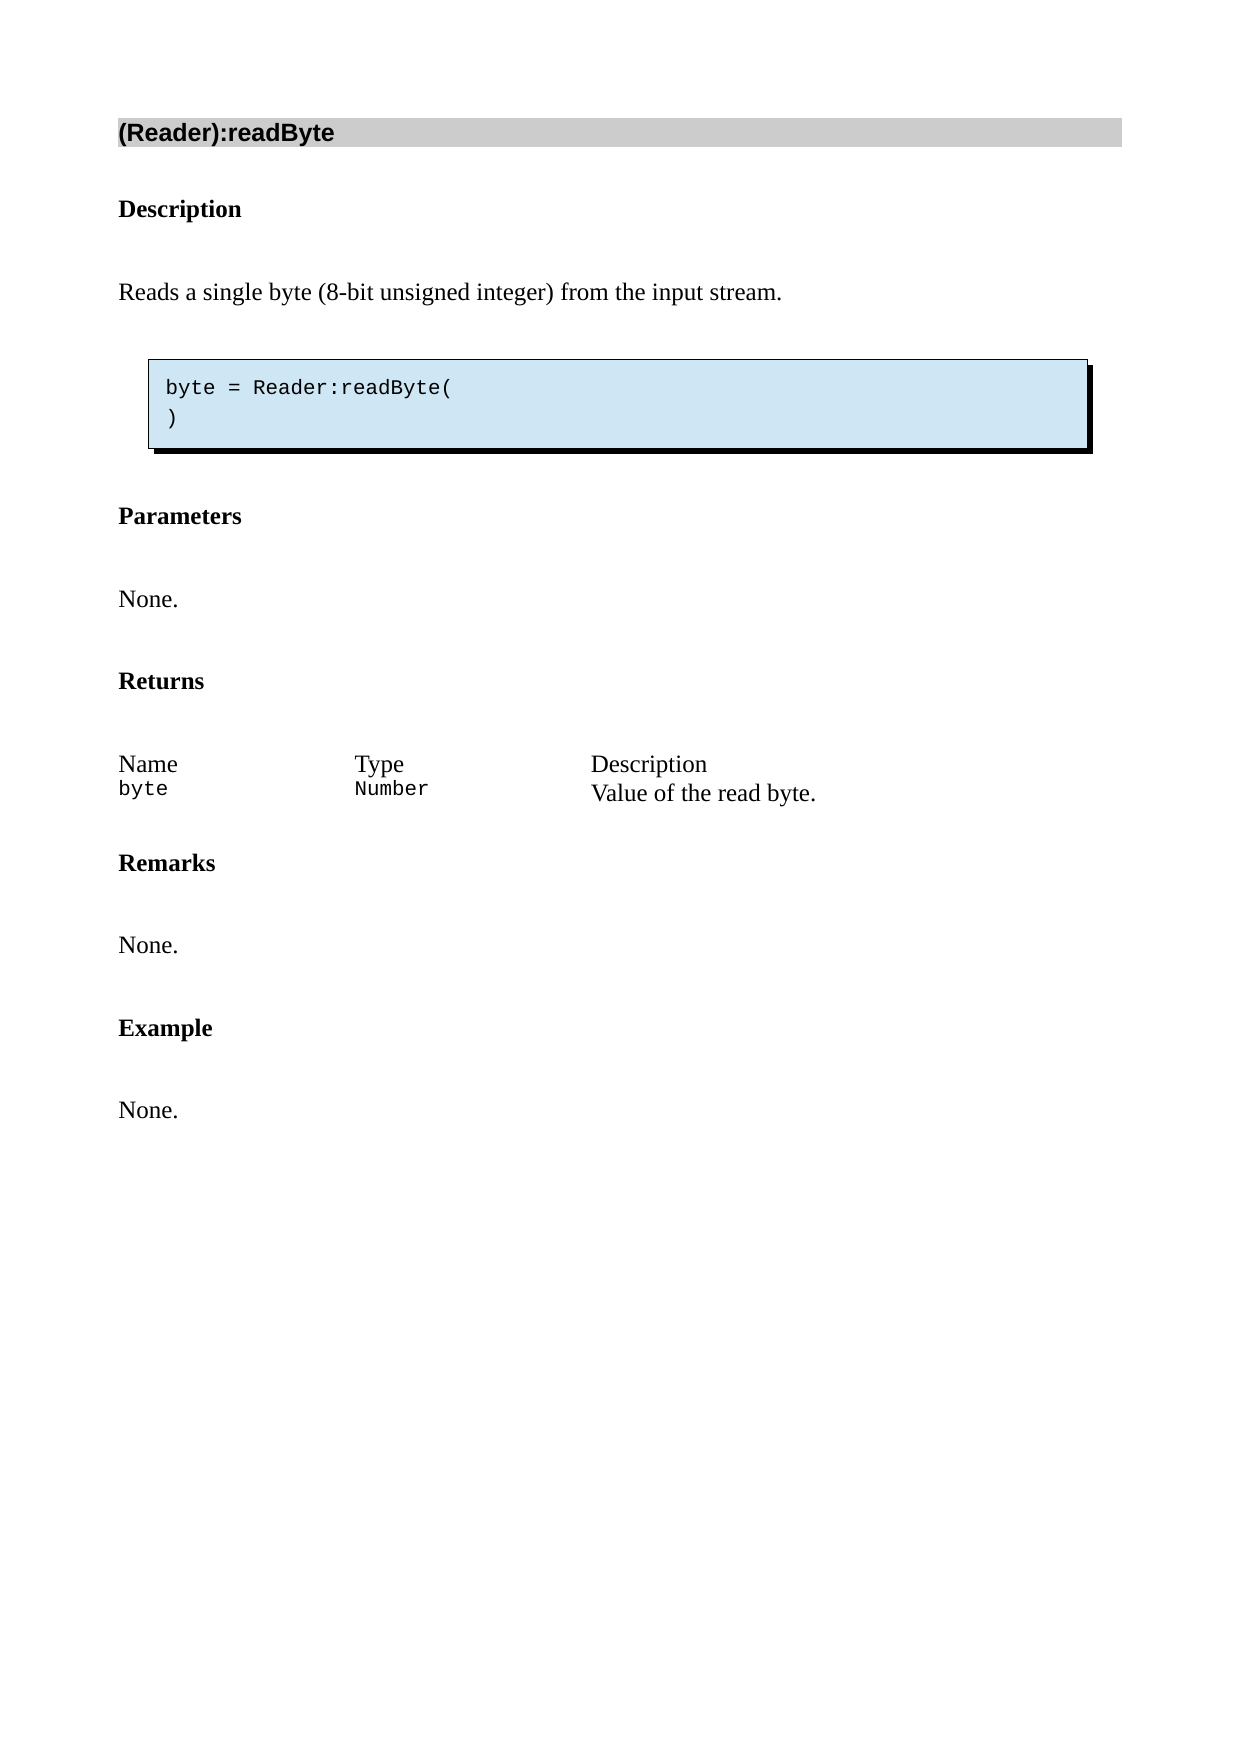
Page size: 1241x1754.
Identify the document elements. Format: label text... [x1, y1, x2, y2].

text Reads a single byte (8-bit unsigned integer) from the input stream. [118, 277, 1122, 306]
table_header Type [354, 749, 591, 778]
text Returns [118, 666, 1122, 695]
table_cell Number [354, 778, 591, 806]
text Remarks [118, 848, 1122, 876]
table_cell Value of the read byte. [591, 778, 1122, 806]
text None. [118, 930, 1122, 959]
text Example [118, 1013, 1122, 1041]
text Description [118, 194, 1122, 223]
text Parameters [118, 501, 1122, 530]
table_header Description [591, 749, 1122, 778]
text ) [149, 389, 1087, 448]
text None. [118, 1095, 1122, 1124]
table_cell byte [118, 778, 354, 806]
text None. [118, 584, 1122, 613]
subtitle (Reader):readByte [118, 118, 1122, 147]
text byte = Reader:readByte( [149, 360, 1087, 389]
table_header Name [118, 749, 354, 778]
